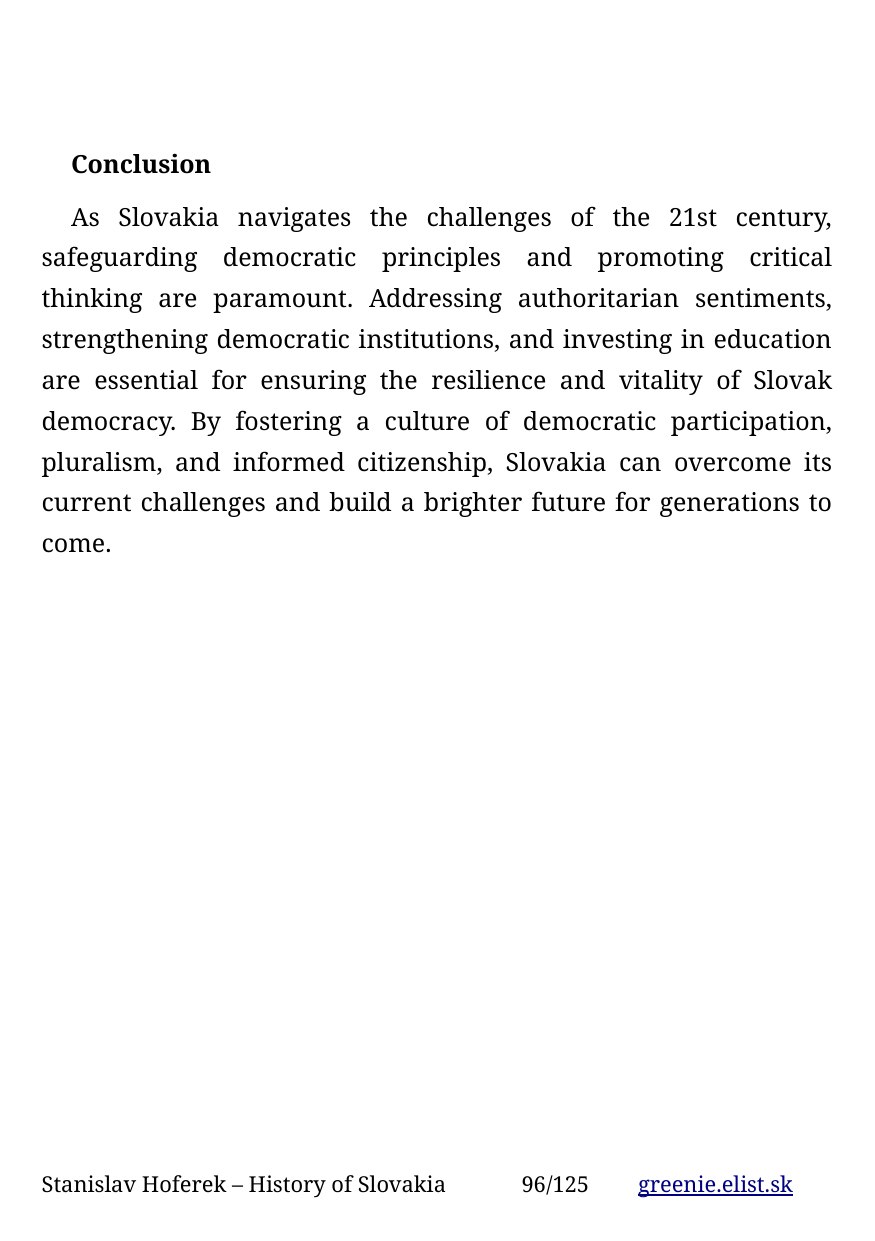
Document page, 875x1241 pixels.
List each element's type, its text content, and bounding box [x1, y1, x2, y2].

text Conclusion [41, 147, 833, 181]
text As Slovakia navigates the challenges of the 21st century, safeguarding democratic principles and promoting critical thinking are paramount. Addressing authoritarian sentiments, strengthening democratic institutions, and investing in education are essential for ensuring the resilience and vitality of Slovak democracy. By fostering a culture of democratic participation, pluralism, and informed citizenship, Slovakia can overcome its current challenges and build a brighter future for generations to come. [41, 199, 833, 560]
